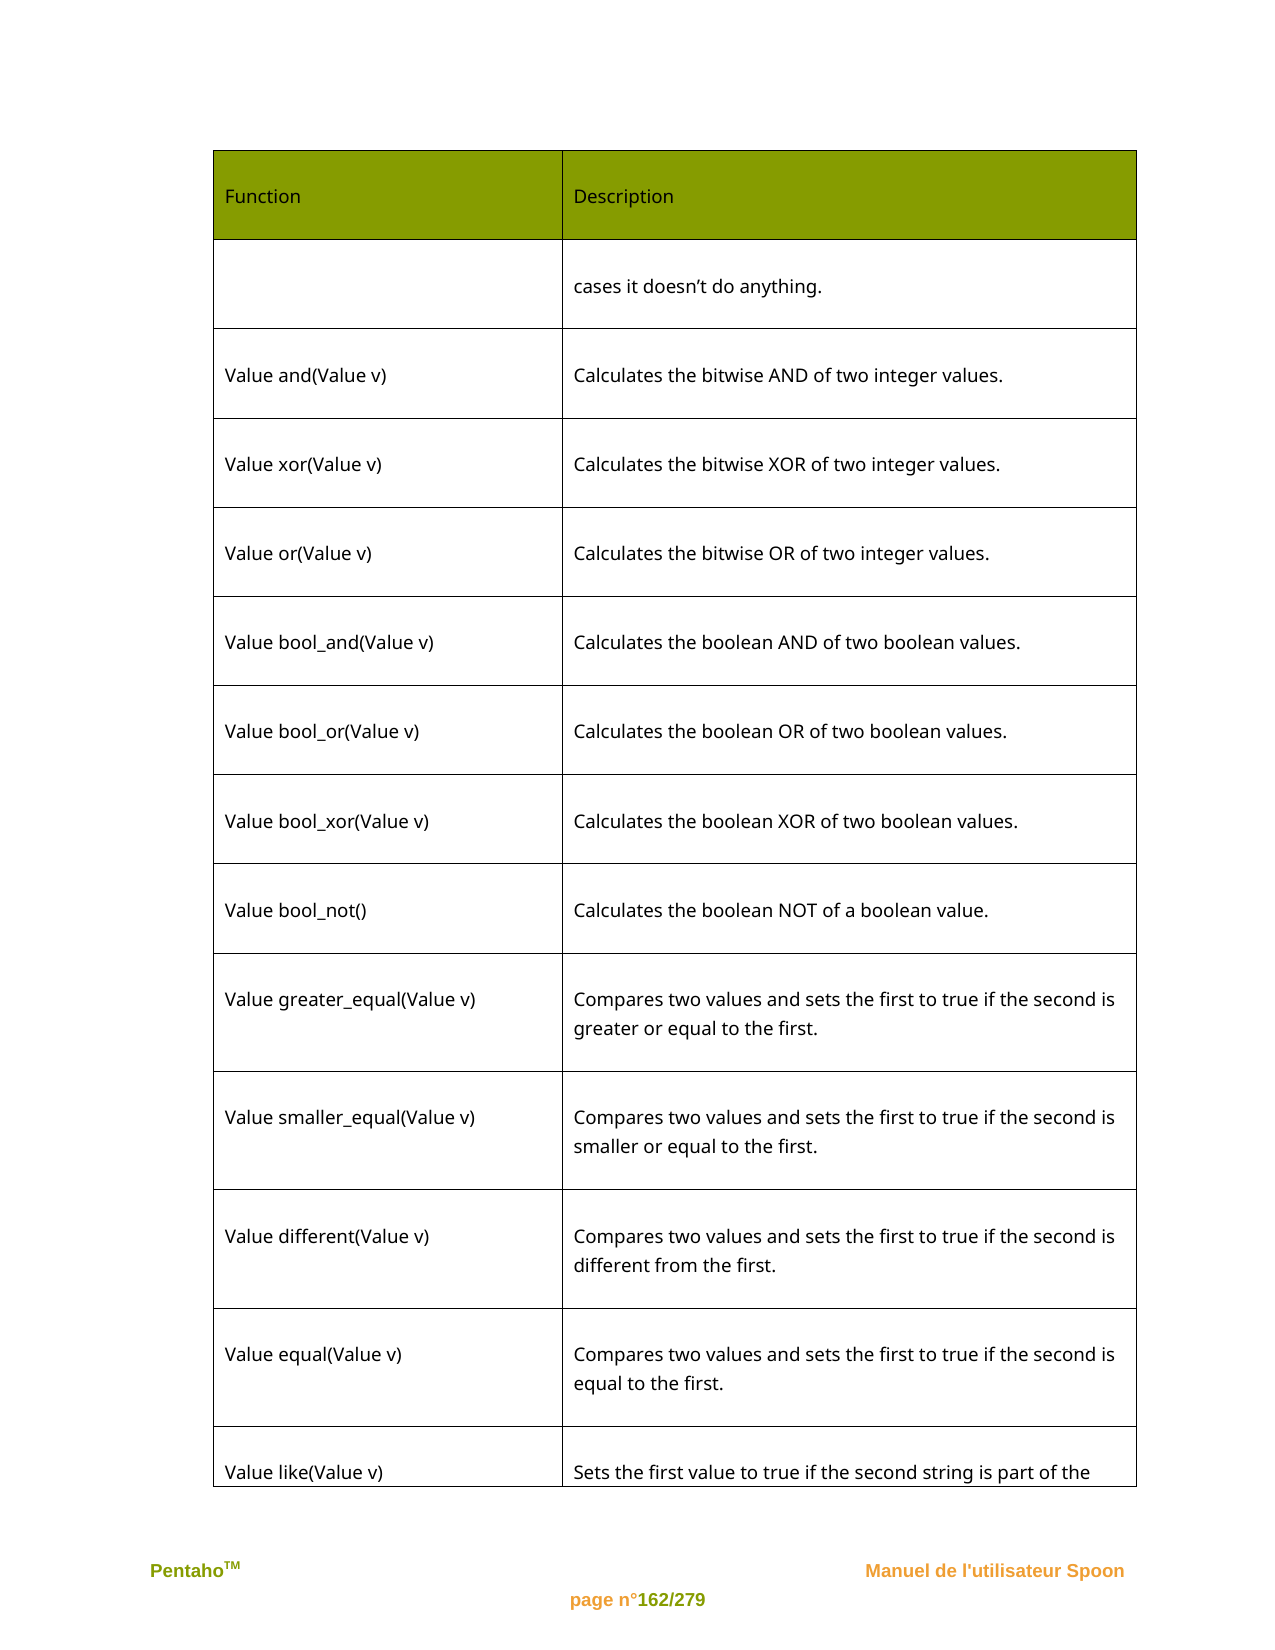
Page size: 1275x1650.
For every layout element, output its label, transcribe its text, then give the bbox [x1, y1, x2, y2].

table_cell Value xor(Value v) [214, 419, 562, 507]
table_cell Compares two values and sets the first to true if the second is different from the first. [563, 1190, 1136, 1307]
table_cell Calculates the bitwise OR of two integer values. [563, 508, 1136, 596]
table_cell Calculates the boolean AND of two boolean values. [563, 597, 1136, 685]
table_cell Value smaller_equal(Value v) [214, 1072, 562, 1189]
table_cell Value bool_or(Value v) [214, 686, 562, 774]
table_cell Value greater_equal(Value v) [214, 954, 562, 1071]
table_cell Calculates the bitwise XOR of two integer values. [563, 419, 1136, 507]
table_cell cases it doesn’t do anything. [563, 240, 1136, 328]
table_cell Value different(Value v) [214, 1190, 562, 1307]
table_cell Value and(Value v) [214, 329, 562, 417]
table_cell Calculates the boolean NOT of a boolean value. [563, 864, 1136, 952]
table_cell Value equal(Value v) [214, 1309, 562, 1426]
table_header Function [214, 151, 562, 239]
table_cell Compares two values and sets the first to true if the second is smaller or equal to the first. [563, 1072, 1136, 1189]
table_cell Compares two values and sets the first to true if the second is equal to the first. [563, 1309, 1136, 1426]
table_cell Sets the first value to true if the second string is part of the [563, 1427, 1136, 1486]
table_cell [214, 240, 562, 328]
table_cell Value bool_not() [214, 864, 562, 952]
table_cell Calculates the boolean XOR of two boolean values. [563, 775, 1136, 863]
table_cell Compares two values and sets the first to true if the second is greater or equal to the first. [563, 954, 1136, 1071]
table_header Description [563, 151, 1136, 239]
table_cell Calculates the bitwise AND of two integer values. [563, 329, 1136, 417]
table_cell Calculates the boolean OR of two boolean values. [563, 686, 1136, 774]
table_cell Value bool_xor(Value v) [214, 775, 562, 863]
table_cell Value like(Value v) [214, 1427, 562, 1486]
table_cell Value bool_and(Value v) [214, 597, 562, 685]
table_cell Value or(Value v) [214, 508, 562, 596]
